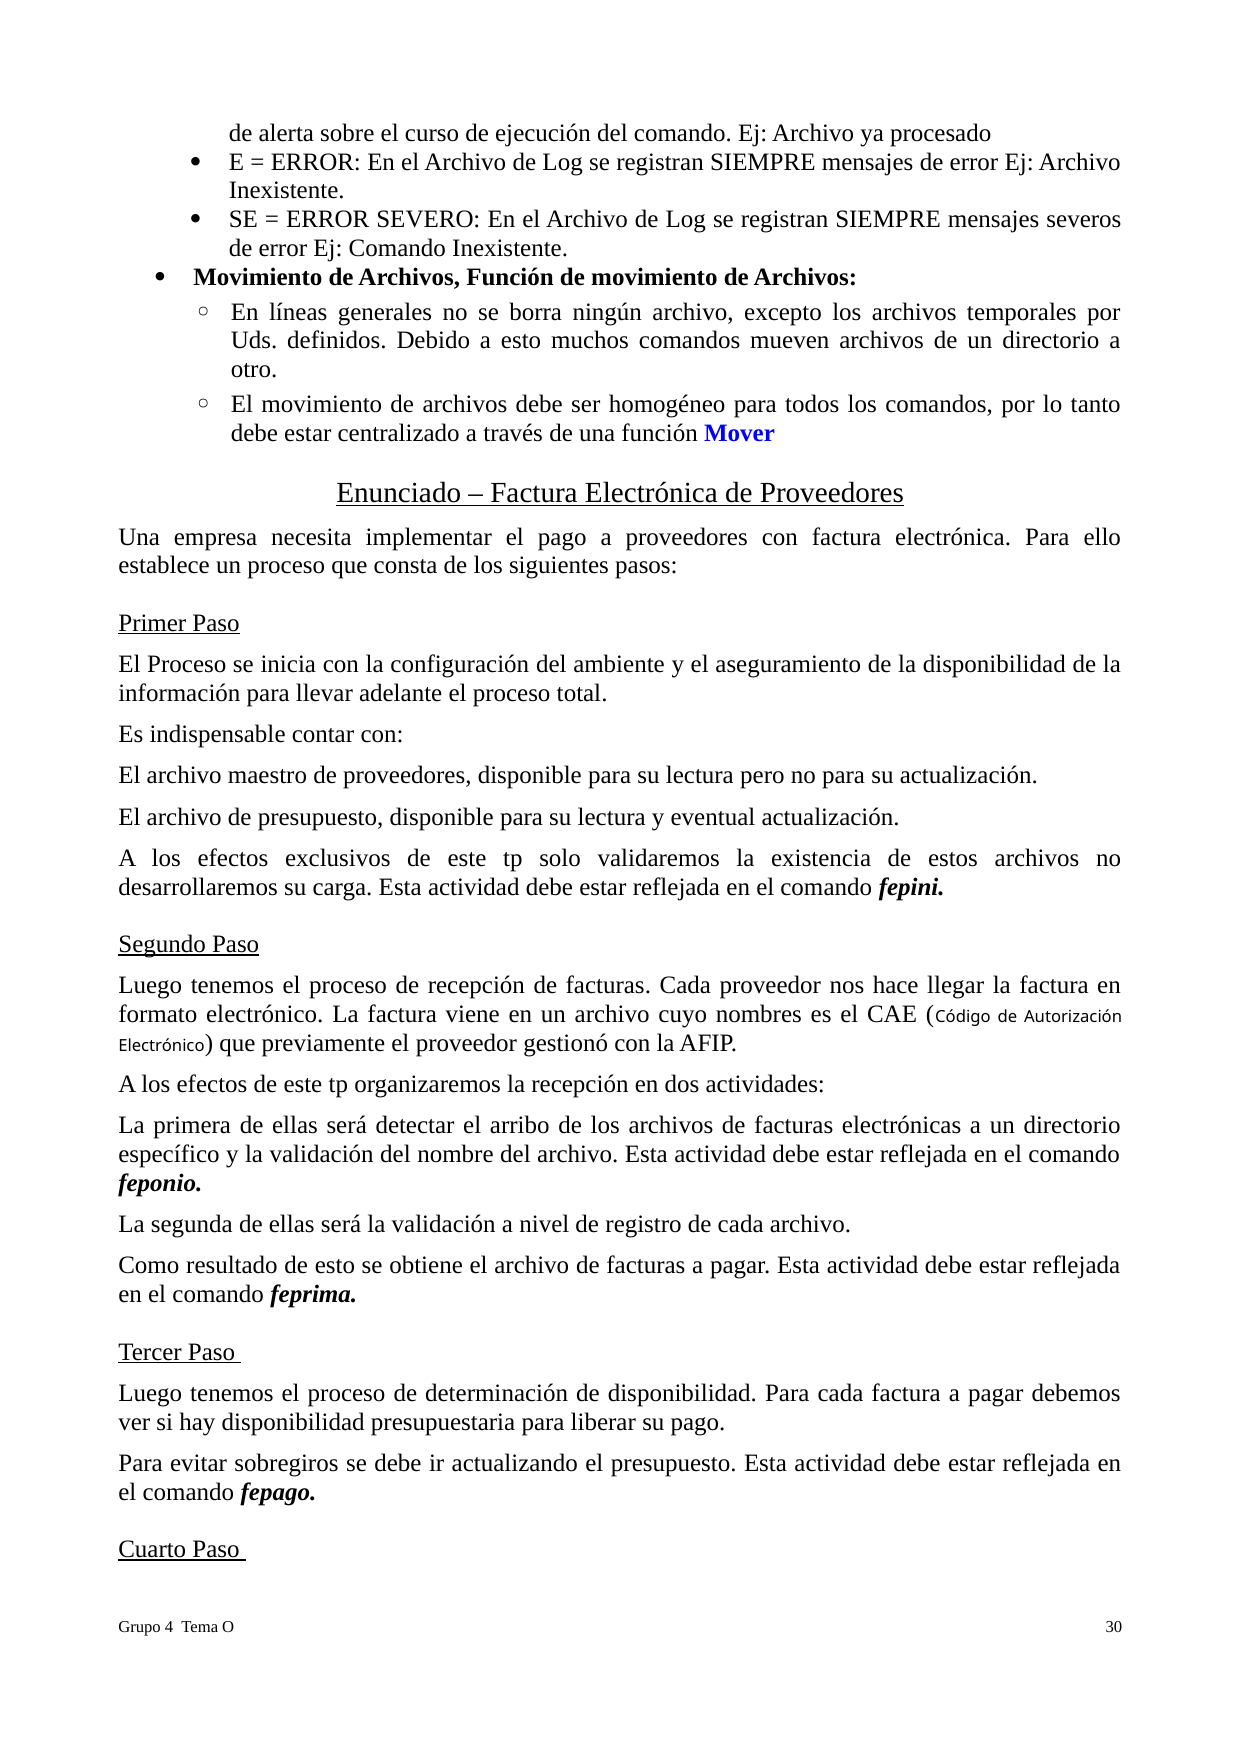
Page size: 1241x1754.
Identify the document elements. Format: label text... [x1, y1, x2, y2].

text A los efectos de este tp organizaremos la recepción en dos actividades: [118, 1069, 1122, 1098]
text Para evitar sobregiros se debe ir actualizando el presupuesto. Esta actividad debe estar reflejada en el comando fepago. [118, 1448, 1122, 1505]
text Tercer Paso [118, 1337, 1122, 1365]
text Segundo Paso [118, 929, 1122, 958]
text Una empresa necesita implementar el pago a proveedores con factura electrónica. Para ello establece un proceso que consta de los siguientes pasos: [118, 522, 1122, 579]
text El archivo de presupuesto, disponible para su lectura y eventual actualización. [118, 802, 1122, 830]
text Enunciado – Factura Electrónica de Proveedores [118, 476, 1122, 509]
text Luego tenemos el proceso de recepción de facturas. Cada proveedor nos hace llegar la factura en formato electrónico. La factura viene en un archivo cuyo nombres es el CAE (Código de Autorización Electrónico) que previamente el proveedor gestionó con la AFIP. [118, 970, 1122, 1057]
list E = ERROR: En el Archivo de Log se registran SIEMPRE mensajes de error Ej: Archivo Inexistente. [191, 147, 1122, 204]
text Como resultado de esto se obtiene el archivo de facturas a pagar. Esta actividad debe estar reflejada en el comando feprima. [118, 1250, 1122, 1308]
list En líneas generales no se borra ningún archivo, excepto los archivos temporales por Uds. definidos. Debido a esto muchos comandos mueven archivos de un directorio a otro. [193, 297, 1122, 383]
text El archivo maestro de proveedores, disponible para su lectura pero no para su actualización. [118, 760, 1122, 789]
text Primer Paso [118, 608, 1122, 637]
text Luego tenemos el proceso de determinación de disponibilidad. Para cada factura a pagar debemos ver si hay disponibilidad presupuestaria para liberar su pago. [118, 1378, 1122, 1435]
list SE = ERROR SEVERO: En el Archivo de Log se registran SIEMPRE mensajes severos de error Ej: Comando Inexistente. [191, 204, 1122, 262]
text El Proceso se inicia con la configuración del ambiente y el aseguramiento de la disponibilidad de la información para llevar adelante el proceso total. [118, 649, 1122, 707]
text Es indispensable contar con: [118, 719, 1122, 748]
text La primera de ellas será detectar el arribo de los archivos de facturas electrónicas a un directorio específico y la validación del nombre del archivo. Esta actividad debe estar reflejada en el comando feponio. [118, 1110, 1122, 1197]
text La segunda de ellas será la validación a nivel de registro de cada archivo. [118, 1209, 1122, 1238]
text A los efectos exclusivos de este tp solo validaremos la existencia de estos archivos no desarrollaremos su carga. Esta actividad debe estar reflejada en el comando fepini. [118, 843, 1122, 900]
list Movimiento de Archivos, Función de movimiento de Archivos: [156, 262, 1122, 291]
list de alerta sobre el curso de ejecución del comando. Ej: Archivo ya procesado [191, 118, 1122, 147]
list El movimiento de archivos debe ser homogéneo para todos los comandos, por lo tanto debe estar centralizado a través de una función Mover [193, 389, 1122, 447]
text Cuarto Paso [118, 1534, 1122, 1563]
